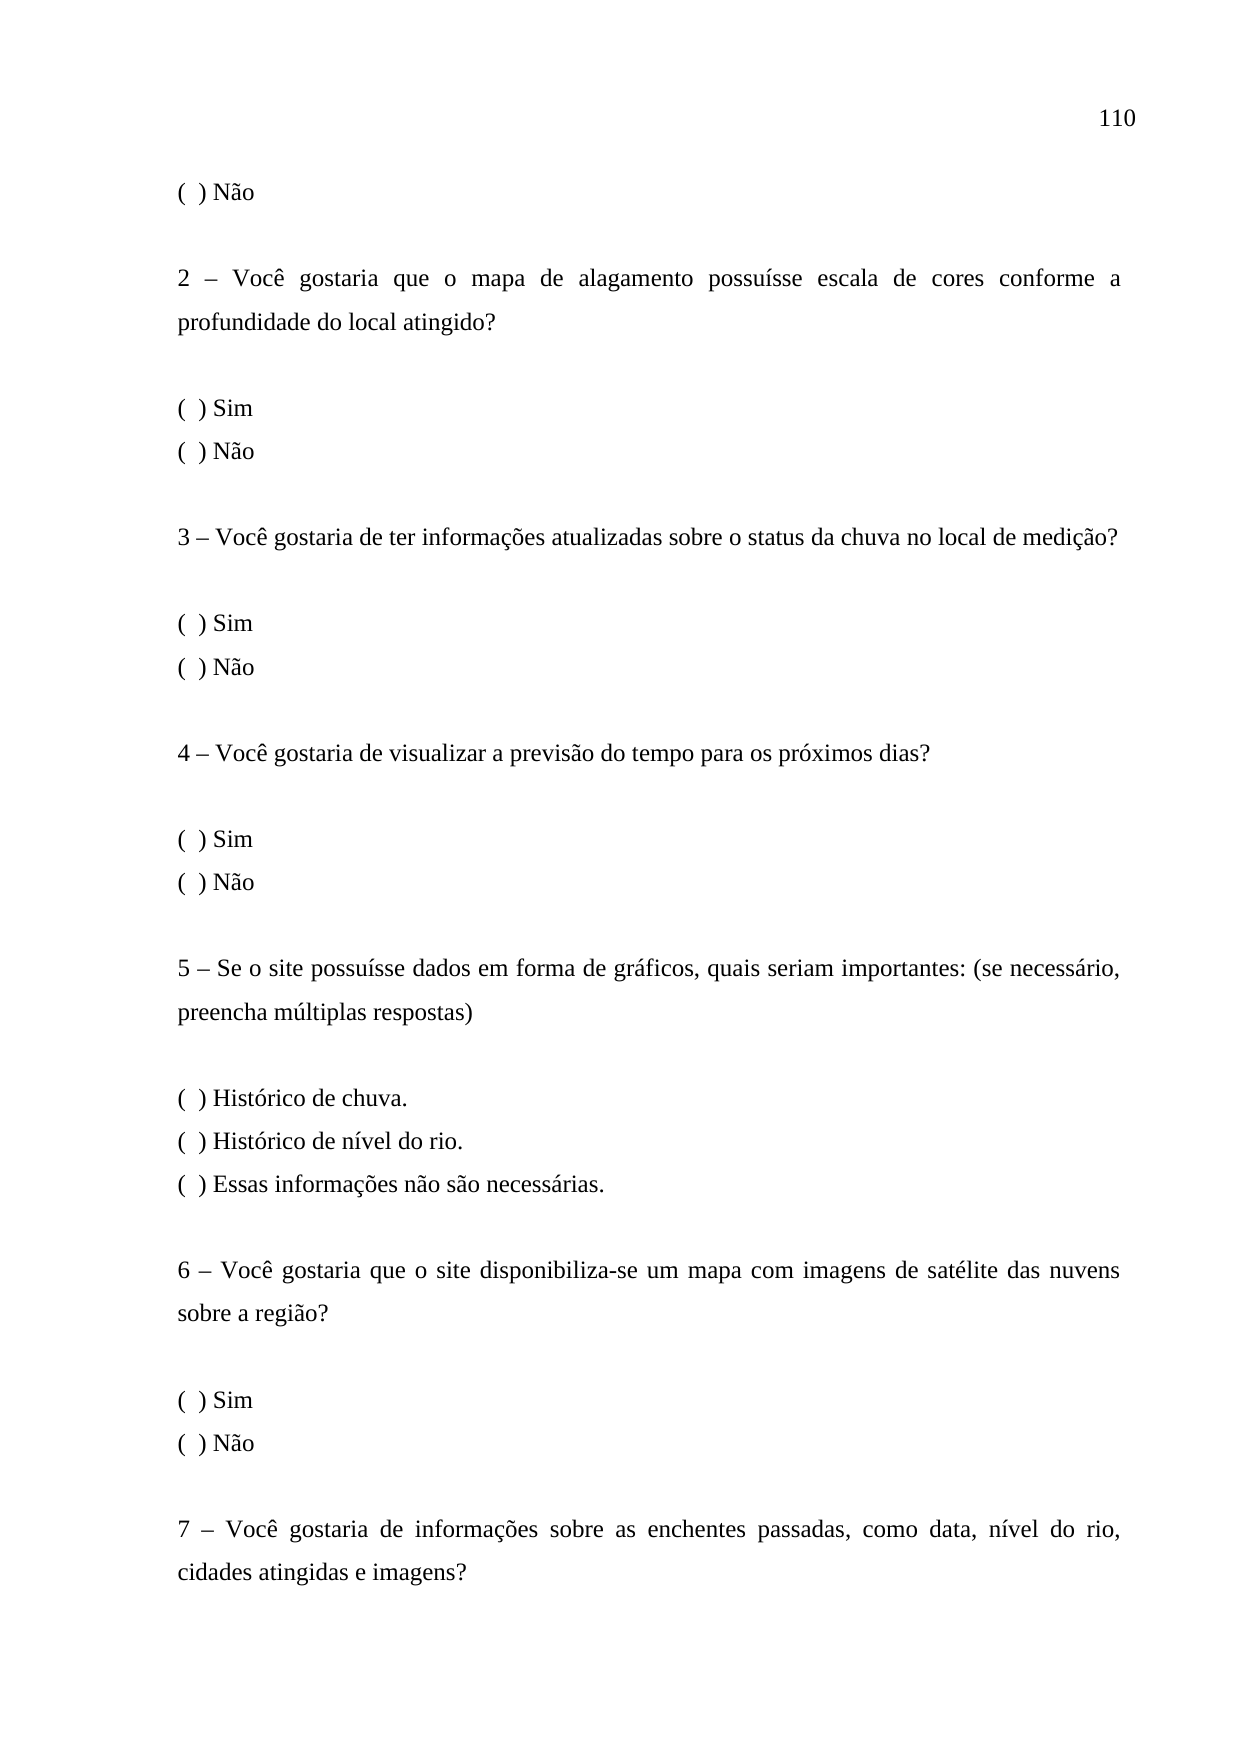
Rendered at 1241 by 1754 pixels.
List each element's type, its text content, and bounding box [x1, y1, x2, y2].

text ( ) Essas informações não são necessárias. [177, 1169, 1122, 1198]
text ( ) Sim [177, 393, 1122, 422]
text 6 – Você gostaria que o site disponibiliza-se um mapa com imagens de satélite das nuvens sobre a região? [177, 1255, 1122, 1327]
text ( ) Sim [177, 1385, 1122, 1413]
text ( ) Não [177, 652, 1122, 680]
text ( ) Não [177, 177, 1122, 206]
text ( ) Histórico de chuva. [177, 1083, 1122, 1112]
text 7 – Você gostaria de informações sobre as enchentes passadas, como data, nível do rio, cidades atingidas e imagens? [177, 1514, 1122, 1586]
text ( ) Sim [177, 824, 1122, 853]
text 5 – Se o site possuísse dados em forma de gráficos, quais seriam importantes: (se necessário, preencha múltiplas respostas) [177, 953, 1122, 1025]
text ( ) Não [177, 436, 1122, 465]
text ( ) Histórico de nível do rio. [177, 1126, 1122, 1155]
text ( ) Não [177, 867, 1122, 896]
text 3 – Você gostaria de ter informações atualizadas sobre o status da chuva no local de medição? [177, 522, 1122, 551]
text ( ) Não [177, 1428, 1122, 1457]
text 2 – Você gostaria que o mapa de alagamento possuísse escala de cores conforme a profundidade do local atingido? [177, 263, 1122, 335]
text ( ) Sim [177, 608, 1122, 637]
text 4 – Você gostaria de visualizar a previsão do tempo para os próximos dias? [177, 738, 1122, 767]
